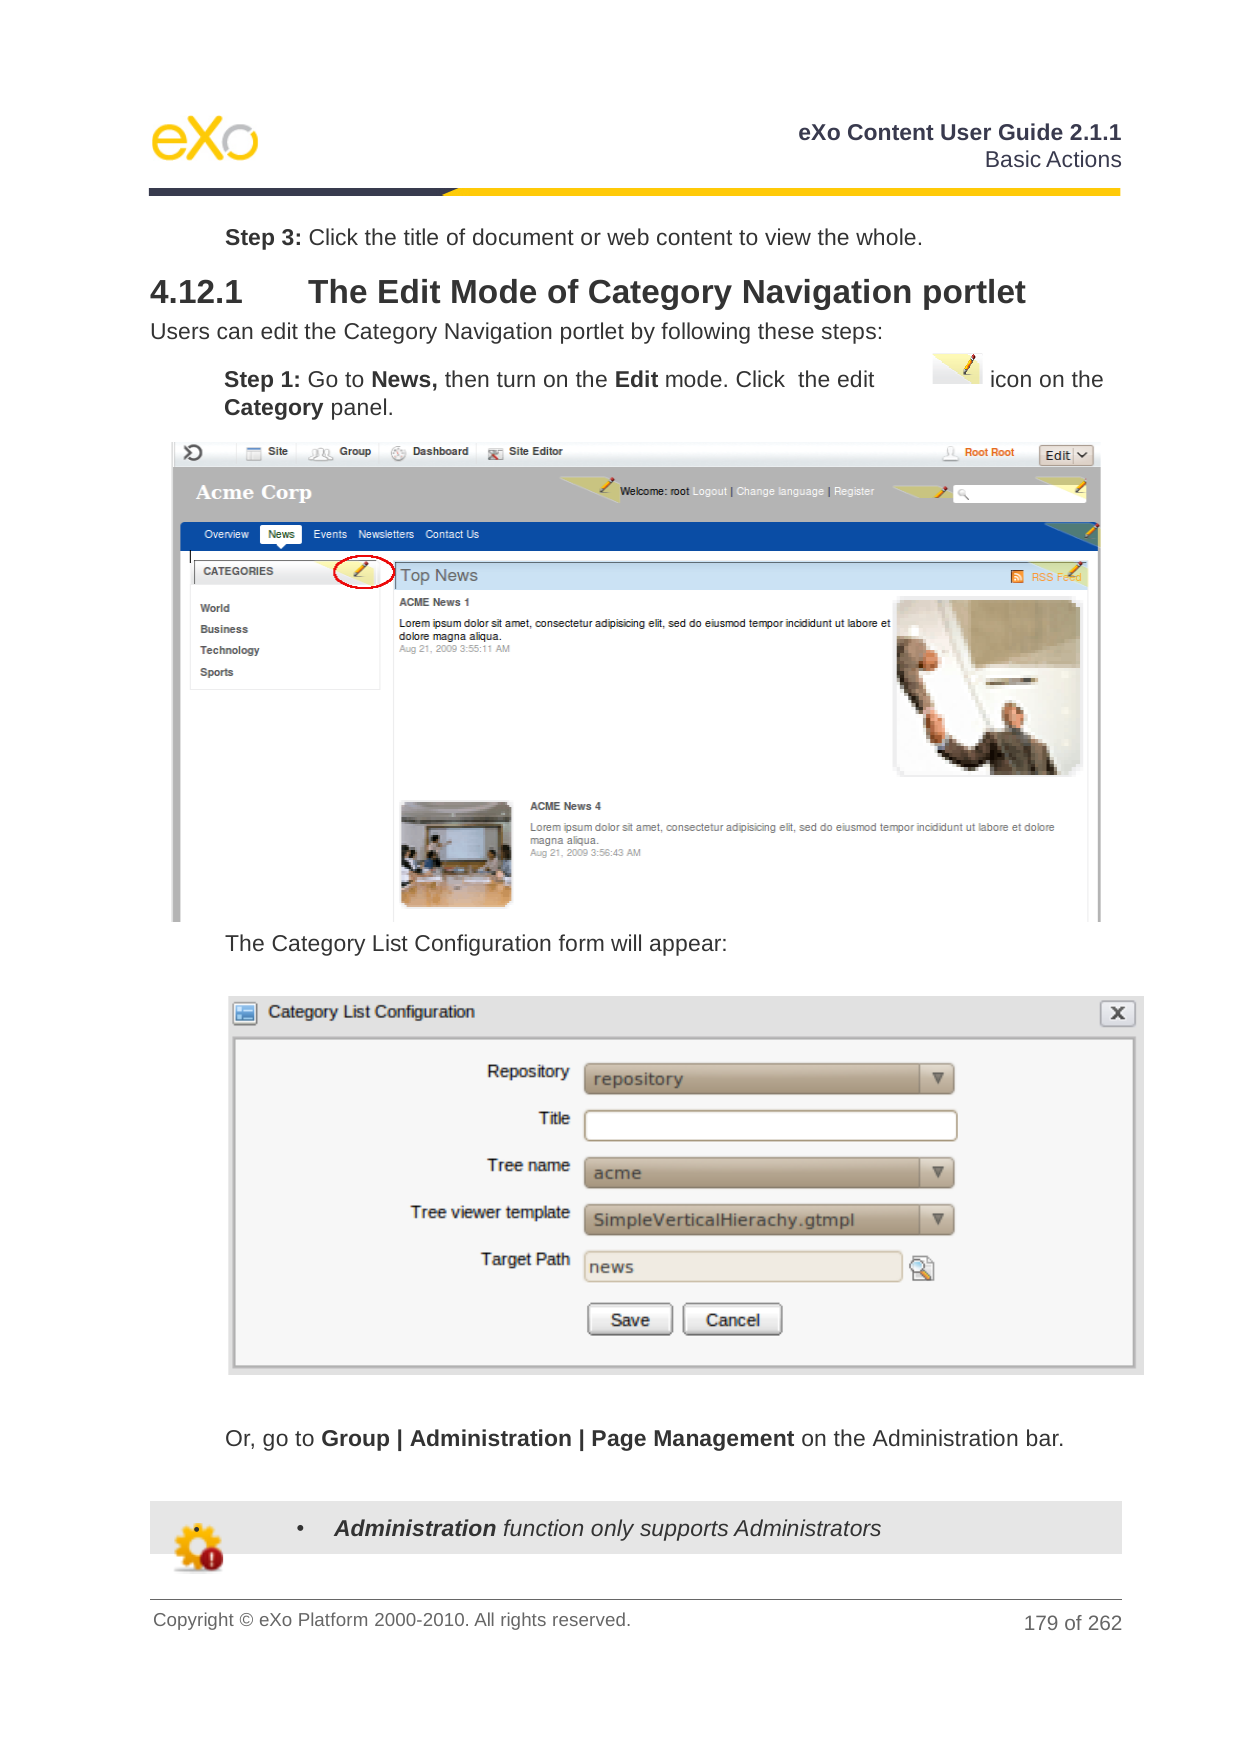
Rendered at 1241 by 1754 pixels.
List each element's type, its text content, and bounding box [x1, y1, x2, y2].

picture [932, 352, 983, 384]
picture [171, 442, 1101, 922]
list Step 3: Click the title of document or web content to view the whole. [187, 223, 1122, 251]
text Users can edit the Category Navigation portlet by following these steps: [150, 318, 1122, 345]
text Step 1: Go to News, then turn on the Edit mode. Click the edit icon on the Category panel. [224, 366, 1122, 420]
subtitle The Edit Mode of Category Navigation portlet [150, 272, 1122, 310]
table_header Administration function only supports Administrators [253, 1501, 1122, 1554]
list The Category List Configuration form will appear: [187, 927, 1122, 956]
picture [148, 188, 1121, 196]
picture [173, 1523, 224, 1574]
list Or, go to Group | Administration | Page Management on the Administration bar. [187, 1424, 1122, 1451]
picture [228, 996, 1144, 1375]
picture [152, 115, 259, 161]
table_header [150, 1501, 253, 1554]
